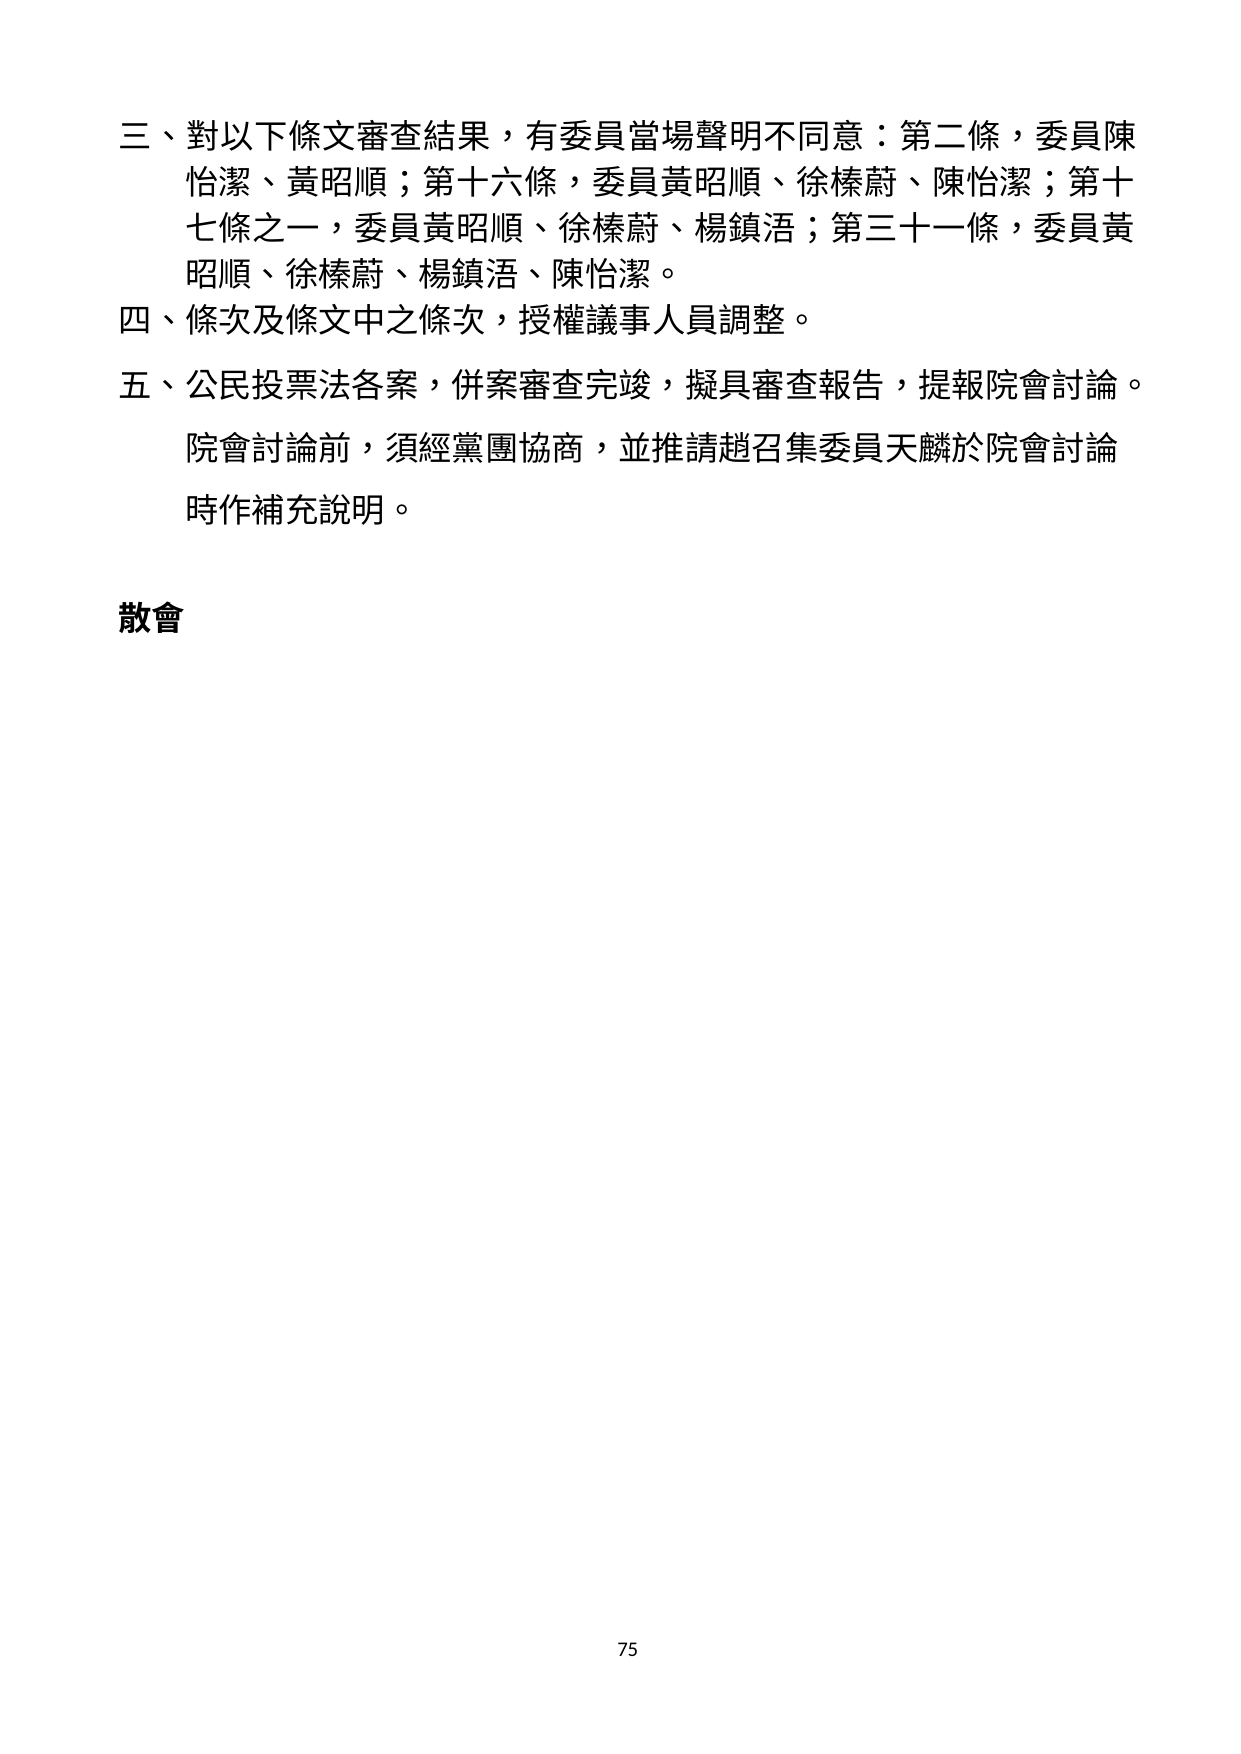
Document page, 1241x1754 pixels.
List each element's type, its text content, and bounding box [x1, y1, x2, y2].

text 三、對以下條文審查結果，有委員當場聲明不同意：第二條，委員陳怡潔、黃昭順；第十六條，委員黃昭順、徐榛蔚、陳怡潔；第十七條之一，委員黃昭順、徐榛蔚、楊鎮浯；第三十一條，委員黃昭順、徐榛蔚、楊鎮浯、陳怡潔。 [118, 112, 1137, 296]
text 散會 [118, 575, 1137, 637]
text 四、條次及條文中之條次，授權議事人員調整。 [118, 296, 1137, 341]
text 五、公民投票法各案，併案審查完竣，擬具審查報告，提報院會討論。院會討論前，須經黨團協商，並推請趙召集委員天麟於院會討論時作補充說明。 [118, 341, 1137, 529]
